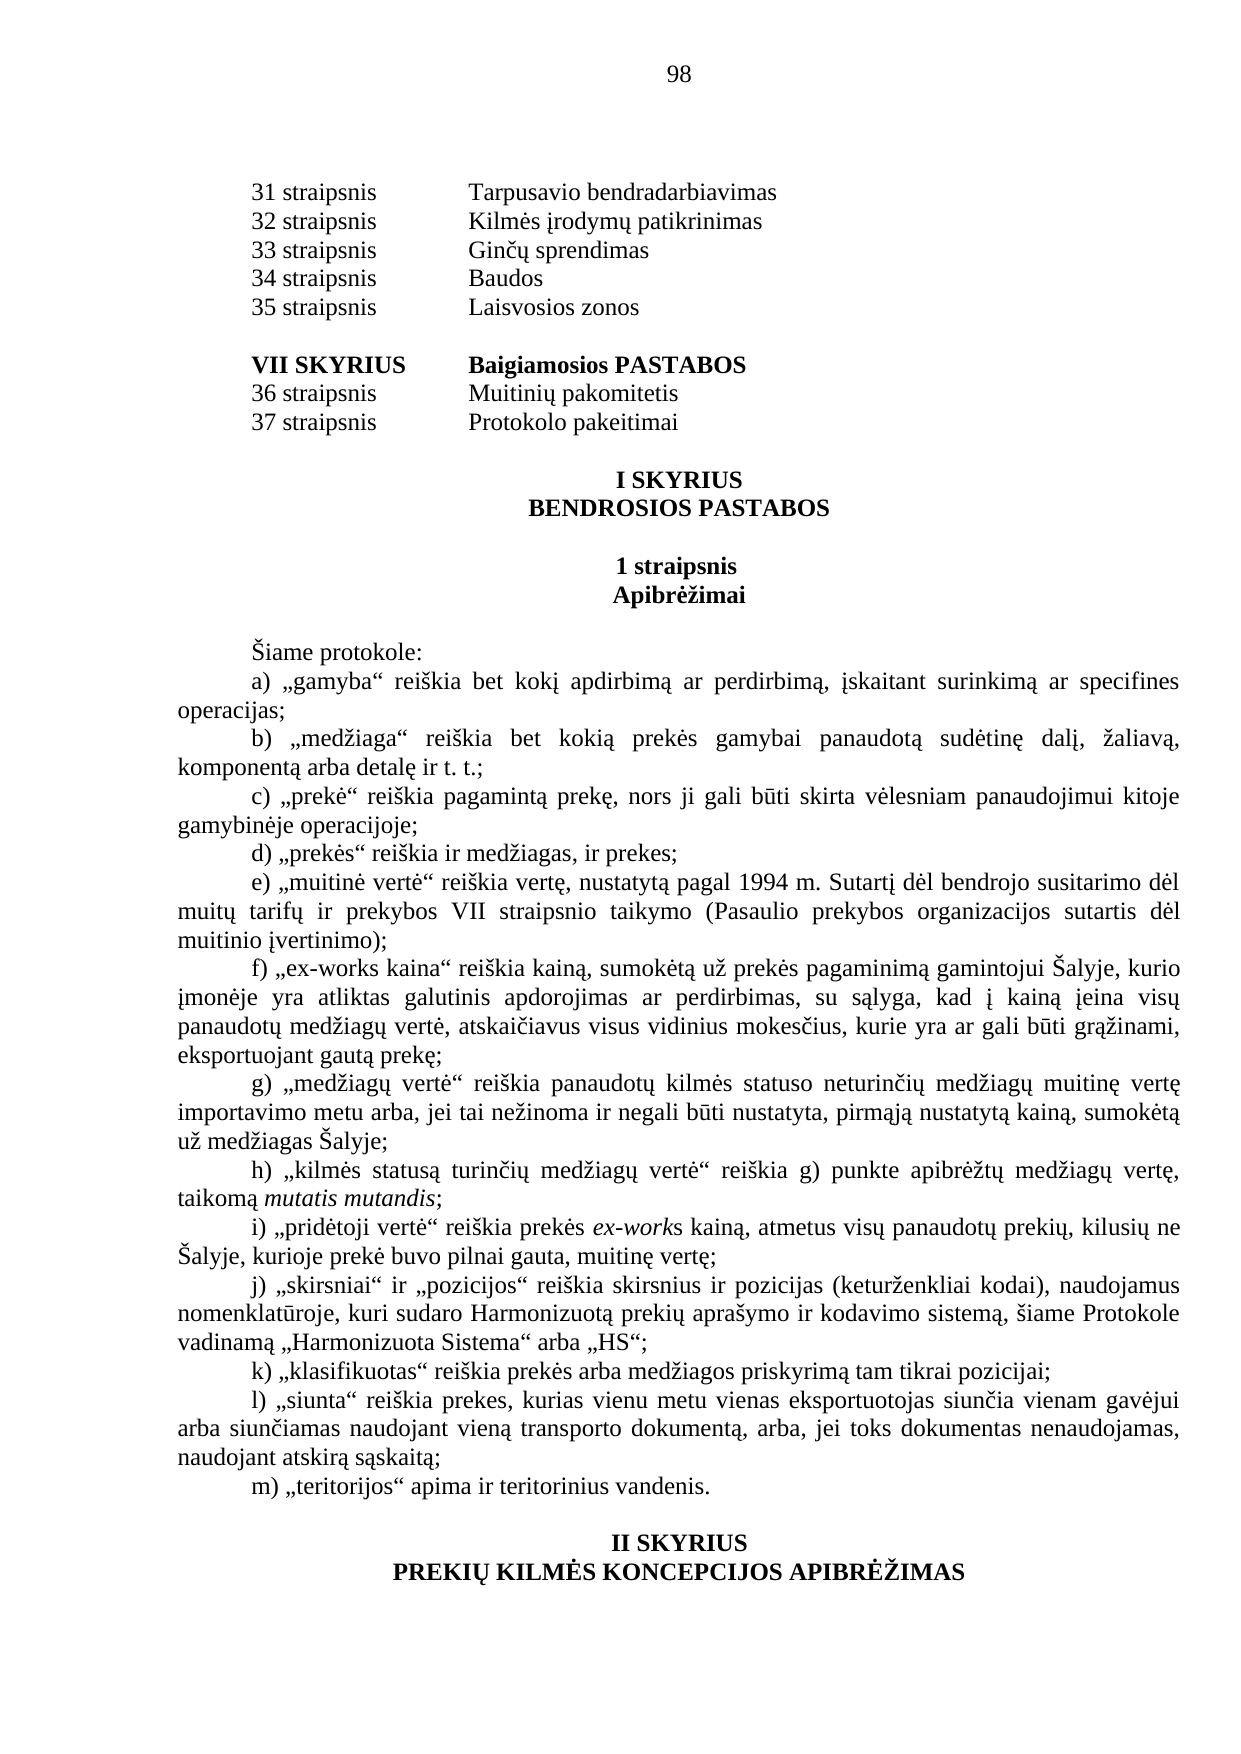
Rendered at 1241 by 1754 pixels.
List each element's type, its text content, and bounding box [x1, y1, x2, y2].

text e) „muitinė vertė“ reiškia vertę, nustatytą pagal 1994 m. Sutartį dėl bendrojo susitarimo dėl muitų tarifų ir prekybos VII straipsnio taikymo (Pasaulio prekybos organizacijos sutartis dėl muitinio įvertinimo); [177, 867, 1181, 953]
text 37 straipsnis Protokolo pakeitimai [177, 407, 1181, 436]
text VII SKYRIUS Baigiamosios PASTABOS [177, 350, 1181, 378]
text 34 straipsnis Baudos [177, 263, 1181, 292]
text d) „prekės“ reiškia ir medžiagas, ir prekes; [177, 838, 1181, 867]
text h) „kilmės statusą turinčių medžiagų vertė“ reiškia g) punkte apibrėžtų medžiagų vertę, taikomą mutatis mutandis; [177, 1155, 1181, 1212]
text k) „klasifikuotas“ reiškia prekės arba medžiagos priskyrimą tam tikrai pozicijai; [177, 1356, 1181, 1385]
text 33 straipsnis Ginčų sprendimas [177, 235, 1181, 263]
text II SKYRIUS [177, 1528, 1181, 1557]
text g) „medžiagų vertė“ reiškia panaudotų kilmės statuso neturinčių medžiagų muitinę vertę importavimo metu arba, jei tai nežinoma ir negali būti nustatyta, pirmąją nustatytą kainą, sumokėtą už medžiagas Šalyje; [177, 1068, 1181, 1155]
text 35 straipsnis Laisvosios zonos [177, 292, 1181, 321]
text I SKYRIUs [177, 465, 1181, 493]
text l) „siunta“ reiškia prekes, kurias vienu metu vienas eksportuotojas siunčia vienam gavėjui arba siunčiamas naudojant vieną transporto dokumentą, arba, jei toks dokumentas nenaudojamas, naudojant atskirą sąskaitą; [177, 1385, 1181, 1471]
text BENDROSIOs pastabos [177, 493, 1181, 522]
text c) „prekė“ reiškia pagamintą prekę, nors ji gali būti skirta vėlesniam panaudojimui kitoje gamybinėje operacijoje; [177, 781, 1181, 838]
text 31 straipsnis Tarpusavio bendradarbiavimas [177, 177, 1181, 206]
text j) „skirsniai“ ir „pozicijos“ reiškia skirsnius ir pozicijas (keturženkliai kodai), naudojamus nomenklatūroje, kuri sudaro Harmonizuotą prekių aprašymo ir kodavimo sistemą, šiame Protokole vadinamą „Harmonizuota Sistema“ arba „HS“; [177, 1270, 1181, 1356]
text 1 straipsnis [177, 551, 1181, 580]
text m) „teritorijos“ apima ir teritorinius vandenis. [177, 1471, 1181, 1500]
text b) „medžiaga“ reiškia bet kokią prekės gamybai panaudotą sudėtinę dalį, žaliavą, komponentą arba detalę ir t. t.; [177, 723, 1181, 781]
text Šiame protokole: [177, 637, 1181, 666]
text 36 straipsnis Muitinių pakomitetis [177, 378, 1181, 407]
text Apibrėžimai [177, 580, 1181, 608]
text 32 straipsnis Kilmės įrodymų patikrinimas [177, 206, 1181, 235]
text i) „pridėtoji vertė“ reiškia prekės ex-works kainą, atmetus visų panaudotų prekių, kilusių ne Šalyje, kurioje prekė buvo pilnai gauta, muitinę vertę; [177, 1212, 1181, 1270]
text a) „gamyba“ reiškia bet kokį apdirbimą ar perdirbimą, įskaitant surinkimą ar specifines operacijas; [177, 666, 1181, 723]
text PREKIŲ KILMĖS KONCEPCIJOS APIBRĖŽIMAS [177, 1557, 1181, 1586]
text f) „ex-works kaina“ reiškia kainą, sumokėtą už prekės pagaminimą gamintojui Šalyje, kurio įmonėje yra atliktas galutinis apdorojimas ar perdirbimas, su sąlyga, kad į kainą įeina visų panaudotų medžiagų vertė, atskaičiavus visus vidinius mokesčius, kurie yra ar gali būti grąžinami, eksportuojant gautą prekę; [177, 953, 1181, 1068]
